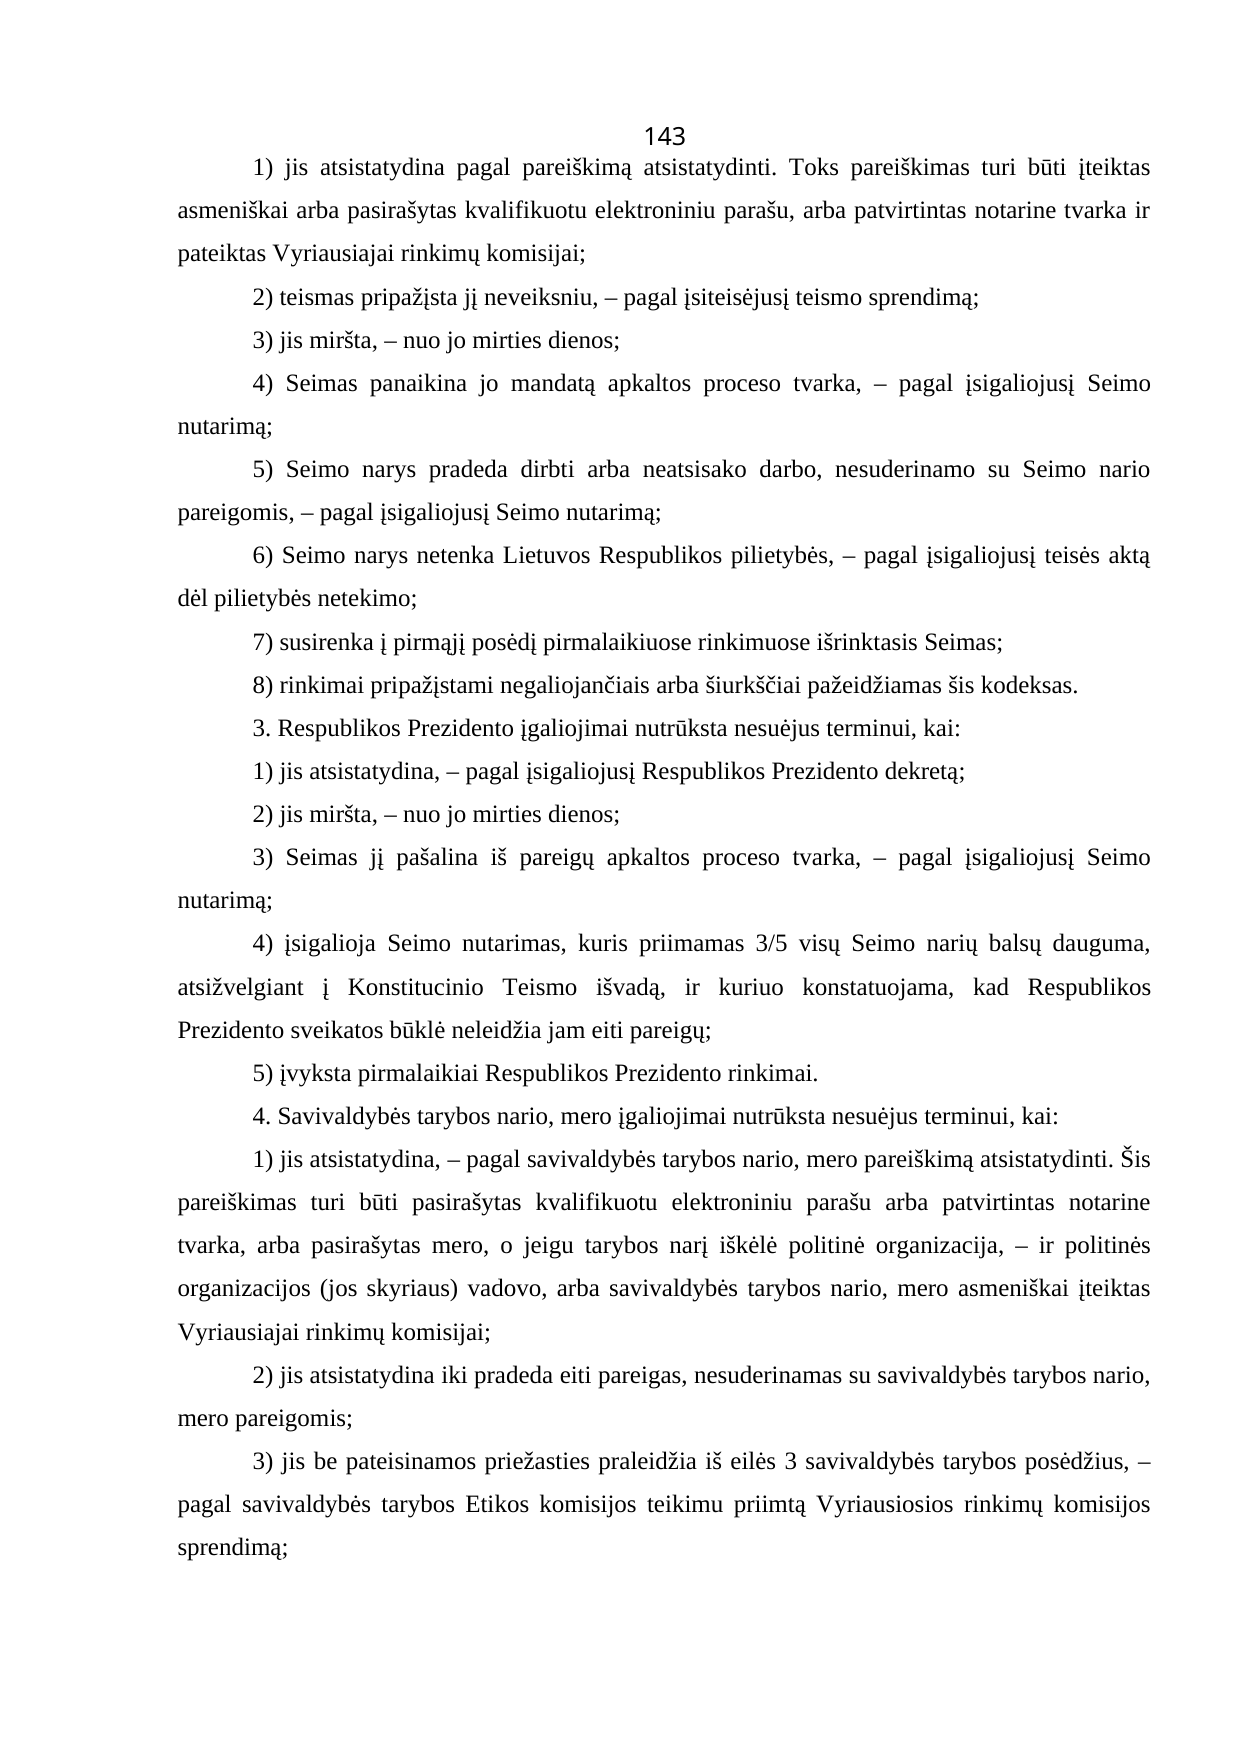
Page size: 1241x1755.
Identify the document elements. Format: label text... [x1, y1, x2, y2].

text 6) Seimo narys netenka Lietuvos Respublikos pilietybės, – pagal įsigaliojusį teisės aktą dėl pilietybės netekimo; [177, 540, 1152, 612]
text 5) Seimo narys pradeda dirbti arba neatsisako darbo, nesuderinamo su Seimo nario pareigomis, – pagal įsigaliojusį Seimo nutarimą; [177, 454, 1152, 526]
text 2) jis miršta, – nuo jo mirties dienos; [177, 799, 1152, 828]
text 7) susirenka į pirmąjį posėdį pirmalaikiuose rinkimuose išrinktasis Seimas; [177, 627, 1152, 655]
text 1) jis atsistatydina pagal pareiškimą atsistatydinti. Toks pareiškimas turi būti įteiktas asmeniškai arba pasirašytas kvalifikuotu elektroniniu parašu, arba patvirtintas notarine tvarka ir pateiktas Vyriausiajai rinkimų komisijai; [177, 152, 1152, 267]
text 3) jis be pateisinamos priežasties praleidžia iš eilės 3 savivaldybės tarybos posėdžius, – pagal savivaldybės tarybos Etikos komisijos teikimu priimtą Vyriausiosios rinkimų komisijos sprendimą; [177, 1446, 1152, 1561]
text 4. Savivaldybės tarybos nario, mero įgaliojimai nutrūksta nesuėjus terminui, kai: [177, 1101, 1152, 1130]
text 2) jis atsistatydina iki pradeda eiti pareigas, nesuderinamas su savivaldybės tarybos nario, mero pareigomis; [177, 1360, 1152, 1432]
text 3) jis miršta, – nuo jo mirties dienos; [177, 325, 1152, 353]
text 8) rinkimai pripažįstami negaliojančiais arba šiurkščiai pažeidžiamas šis kodeksas. [177, 670, 1152, 698]
text 1) jis atsistatydina, – pagal savivaldybės tarybos nario, mero pareiškimą atsistatydinti. Šis pareiškimas turi būti pasirašytas kvalifikuotu elektroniniu parašu arba patvirtintas notarine tvarka, arba pasirašytas mero, o jeigu tarybos narį iškėlė politinė organizacija, – ir politinės organizacijos (jos skyriaus) vadovo, arba savivaldybės tarybos nario, mero asmeniškai įteiktas Vyriausiajai rinkimų komisijai; [177, 1144, 1152, 1345]
text 3. Respublikos Prezidento įgaliojimai nutrūksta nesuėjus terminui, kai: [177, 713, 1152, 742]
text 5) įvyksta pirmalaikiai Respublikos Prezidento rinkimai. [177, 1058, 1152, 1087]
text 1) jis atsistatydina, – pagal įsigaliojusį Respublikos Prezidento dekretą; [177, 756, 1152, 785]
text 4) Seimas panaikina jo mandatą apkaltos proceso tvarka, – pagal įsigaliojusį Seimo nutarimą; [177, 368, 1152, 440]
text 4) įsigalioja Seimo nutarimas, kuris priimamas 3/5 visų Seimo narių balsų dauguma, atsižvelgiant į Konstitucinio Teismo išvadą, ir kuriuo konstatuojama, kad Respublikos Prezidento sveikatos būklė neleidžia jam eiti pareigų; [177, 928, 1152, 1043]
text 2) teismas pripažįsta jį neveiksniu, – pagal įsiteisėjusį teismo sprendimą; [177, 282, 1152, 310]
text 3) Seimas jį pašalina iš pareigų apkaltos proceso tvarka, – pagal įsigaliojusį Seimo nutarimą; [177, 842, 1152, 914]
